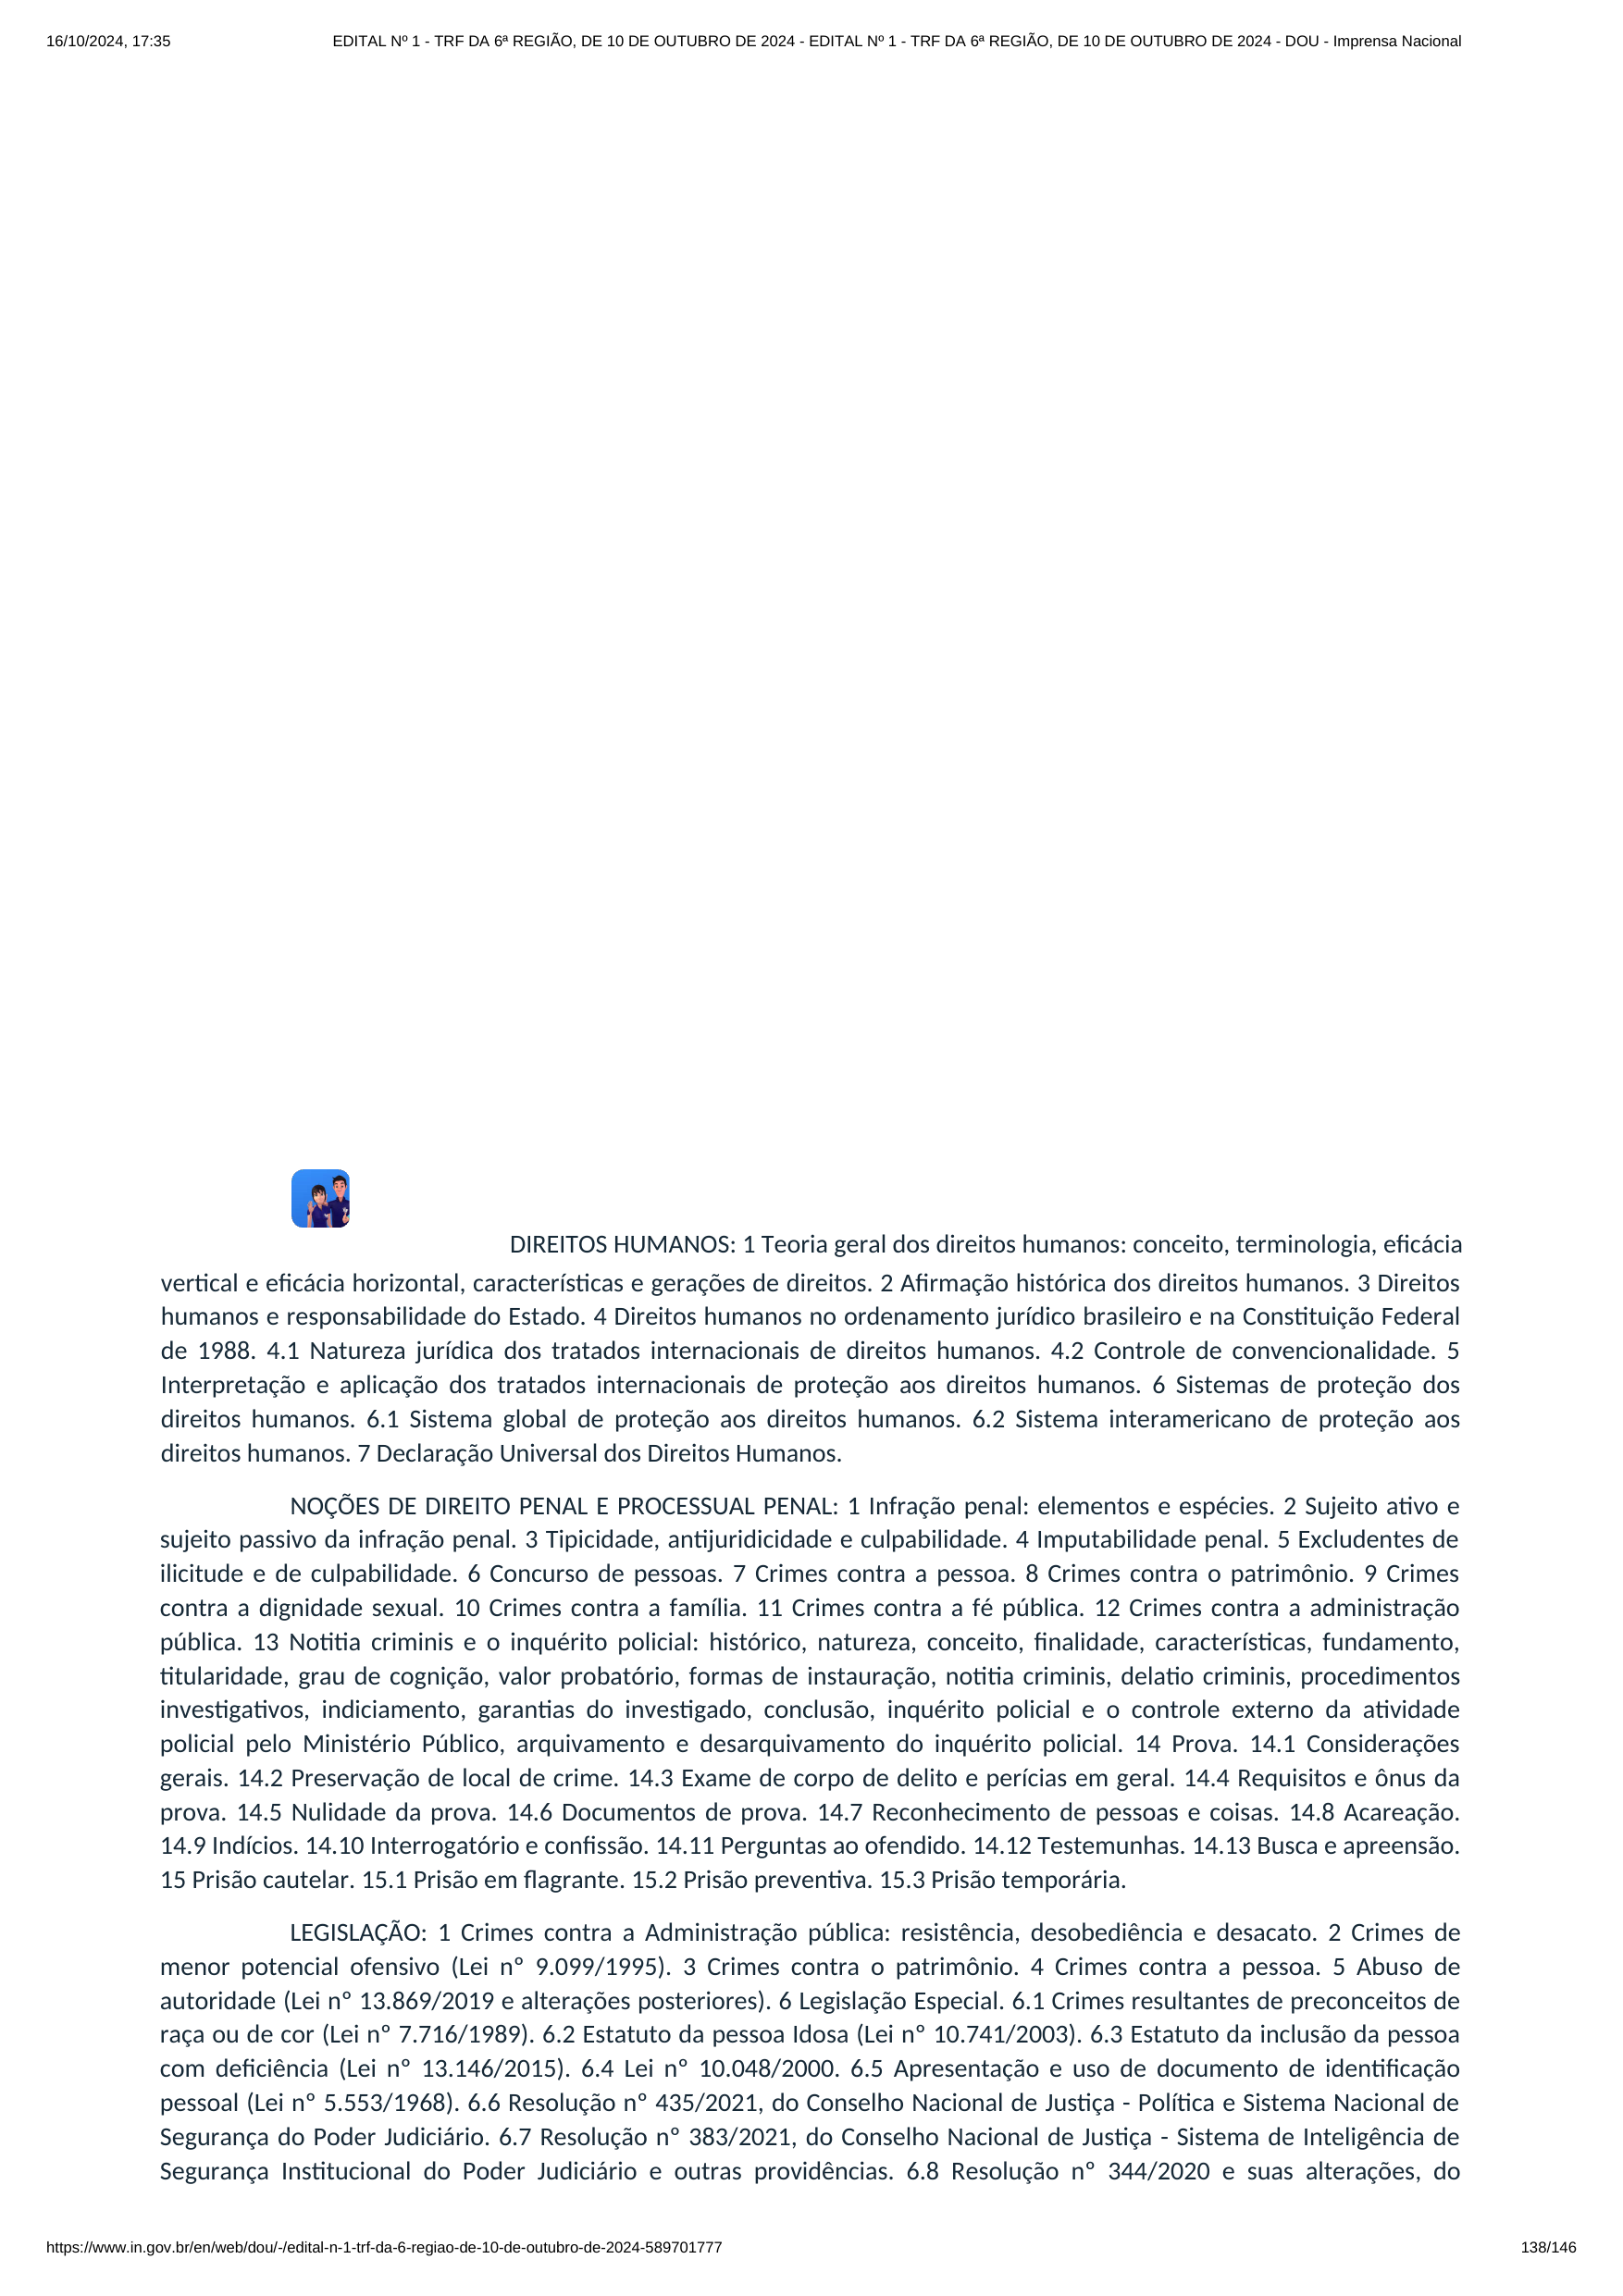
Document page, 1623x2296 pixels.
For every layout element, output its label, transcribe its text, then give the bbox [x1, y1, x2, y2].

text LEGISLAÇÃO: 1 Crimes contra a Administração pública: resistência, desobediência e desacato. 2 Crimes de menor potencial ofensivo (Lei nº 9.099/1995). 3 Crimes contra o patrimônio. 4 Crimes contra a pessoa. 5 Abuso de autoridade (Lei nº 13.869/2019 e alterações posteriores). 6 Legislação Especial. 6.1 Crimes resultantes de preconceitos de raça ou de cor (Lei nº 7.716/1989). 6.2 Estatuto da pessoa Idosa (Lei nº 10.741/2003). 6.3 Estatuto da inclusão da pessoa com deficiência (Lei nº 13.146/2015). 6.4 Lei nº 10.048/2000. 6.5 Apresentação e uso de documento de identificação pessoal (Lei nº 5.553/1968). 6.6 Resolução nº 435/2021, do Conselho Nacional de Justiça - Política e Sistema Nacional de Segurança do Poder Judiciário. 6.7 Resolução nº 383/2021, do Conselho Nacional de Justiça - Sistema de Inteligência de Segurança Institucional do Poder Judiciário e outras providências. 6.8 Resolução nº 344/2020 e suas alterações, do [160, 1916, 1462, 2186]
text NOÇÕES DE DIREITO PENAL E PROCESSUAL PENAL: 1 Infração penal: elementos e espécies. 2 Sujeito ativo e sujeito passivo da infração penal. 3 Tipicidade, antijuridicidade e culpabilidade. 4 Imputabilidade penal. 5 Excludentes de ilicitude e de culpabilidade. 6 Concurso de pessoas. 7 Crimes contra a pessoa. 8 Crimes contra o patrimônio. 9 Crimes contra a dignidade sexual. 10 Crimes contra a família. 11 Crimes contra a fé pública. 12 Crimes contra a administração pública. 13 Notitia criminis e o inquérito policial: histórico, natureza, conceito, finalidade, características, fundamento, titularidade, grau de cognição, valor probatório, formas de instauração, notitia criminis, delatio criminis, procedimentos investigativos, indiciamento, garantias do investigado, conclusão, inquérito policial e o controle externo da atividade policial pelo Ministério Público, arquivamento e desarquivamento do inquérito policial. 14 Prova. 14.1 Considerações gerais. 14.2 Preservação de local de crime. 14.3 Exame de corpo de delito e perícias em geral. 14.4 Requisitos e ônus da prova. 14.5 Nulidade da prova. 14.6 Documentos de prova. 14.7 Reconhecimento de pessoas e coisas. 14.8 Acareação. 14.9 Indícios. 14.10 Interrogatório e confissão. 14.11 Perguntas ao ofendido. 14.12 Testemunhas. 14.13 Busca e apreensão. 15 Prisão cautelar. 15.1 Prisão em flagrante. 15.2 Prisão preventiva. 15.3 Prisão temporária. [160, 1489, 1462, 1895]
text vertical e eficácia horizontal, características e gerações de direitos. 2 Afirmação histórica dos direitos humanos. 3 Direitos humanos e responsabilidade do Estado. 4 Direitos humanos no ordenamento jurídico brasileiro e na Constituição Federal de 1988. 4.1 Natureza jurídica dos tratados internacionais de direitos humanos. 4.2 Controle de convencionalidade. 5 Interpretação e aplicação dos tratados internacionais de proteção aos direitos humanos. 6 Sistemas de proteção dos direitos humanos. 6.1 Sistema global de proteção aos direitos humanos. 6.2 Sistema interamericano de proteção aos direitos humanos. 7 Declaração Universal dos Direitos Humanos. [161, 1266, 1462, 1468]
text DIREITOS HUMANOS: 1 Teoria geral dos direitos humanos: conceito, terminologia, eficácia [162, 1228, 1464, 1259]
